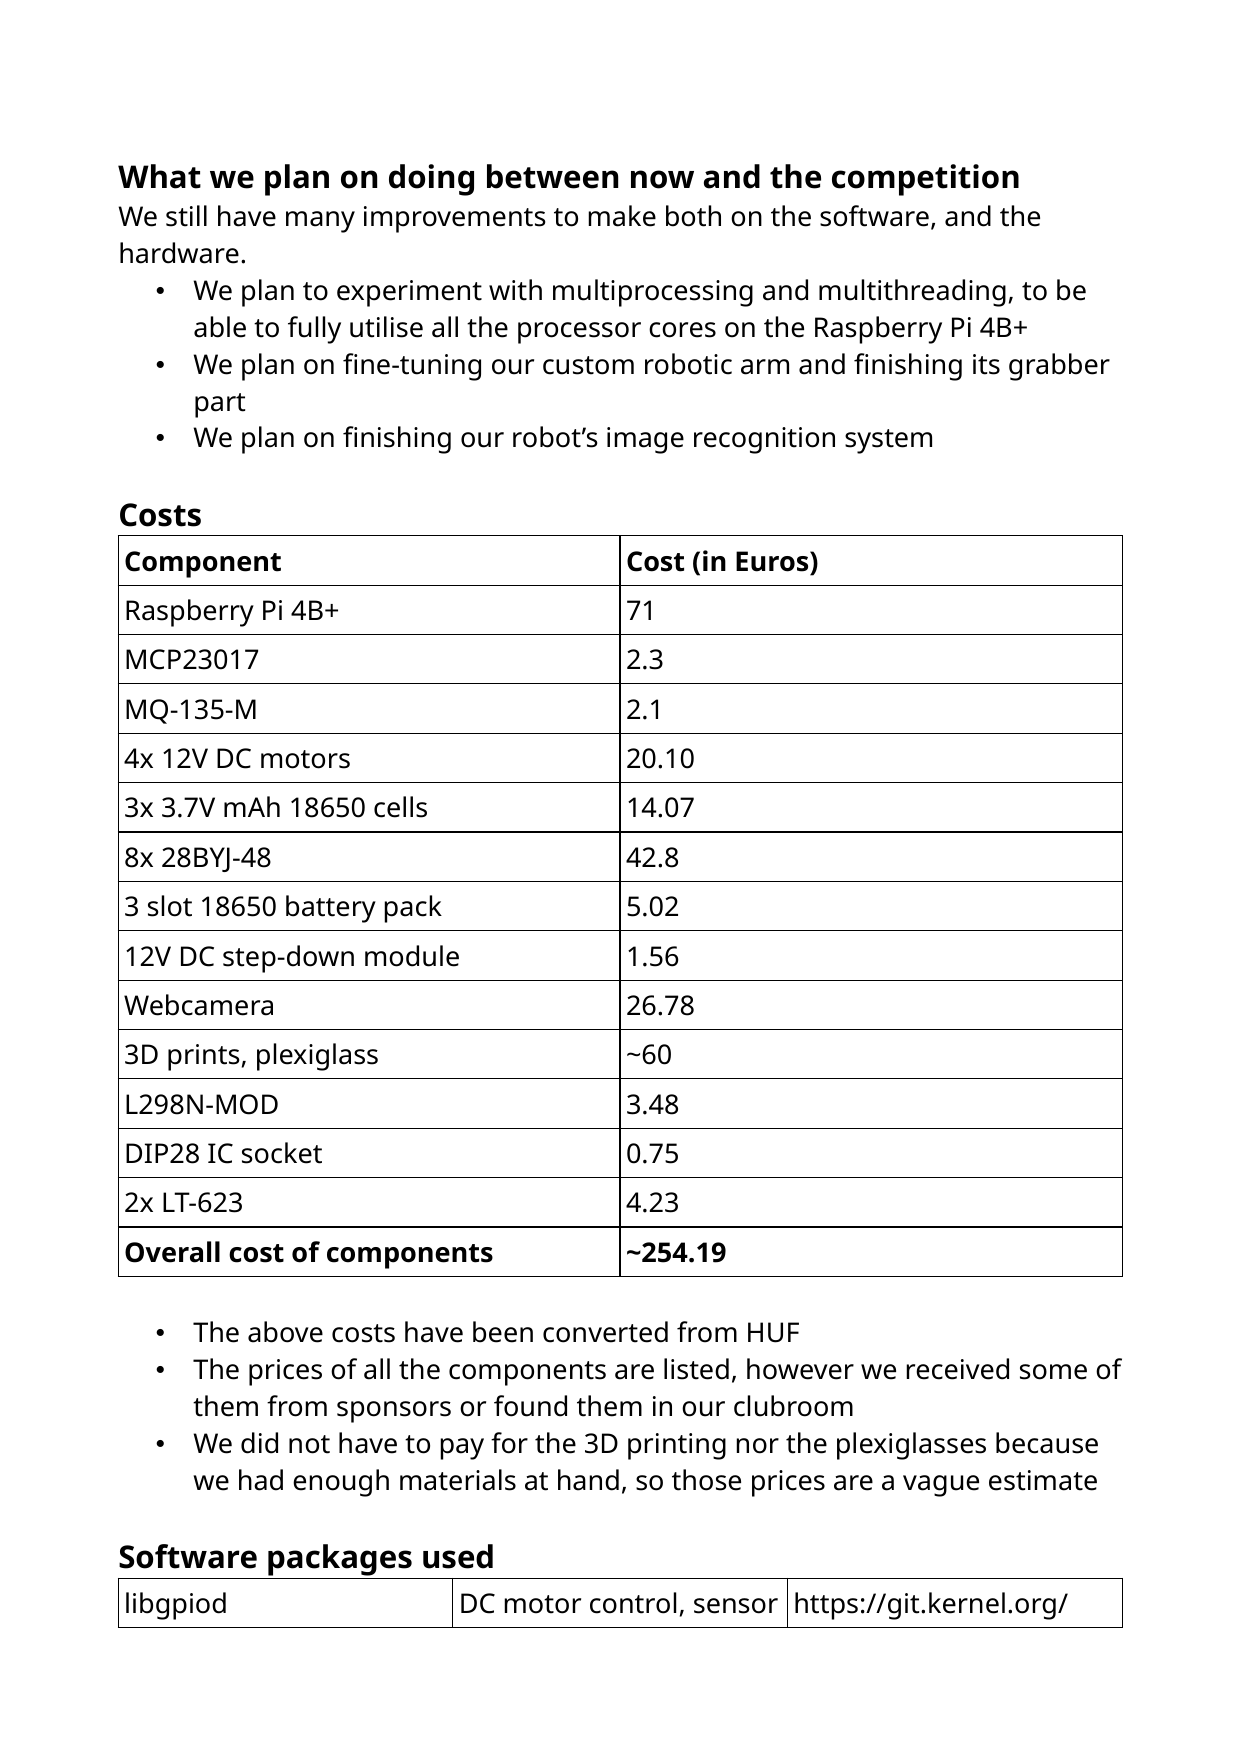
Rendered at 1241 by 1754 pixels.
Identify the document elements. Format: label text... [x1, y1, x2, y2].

table_header Component [119, 536, 619, 584]
table_cell 4.23 [621, 1178, 1122, 1226]
table_cell 2x LT-623 [119, 1178, 619, 1226]
table_cell 2.1 [621, 684, 1122, 733]
table_cell 14.07 [621, 783, 1122, 831]
list We plan on fine-tuning our custom robotic arm and finishing its grabber part [156, 345, 1122, 419]
list We plan on finishing our robot’s image recognition system [156, 419, 1122, 456]
list We plan to experiment with multiprocessing and multithreading, to be able to fully utilise all the processor cores on the Raspberry Pi 4B+ [156, 271, 1122, 345]
table_cell 3 slot 18650 battery pack [119, 882, 619, 930]
table_cell ~60 [621, 1030, 1122, 1078]
table_cell 20.10 [621, 734, 1122, 782]
table_cell Overall cost of components [119, 1228, 619, 1276]
table_header DC motor control, sensor [453, 1579, 787, 1627]
table_cell 8x 28BYJ-48 [119, 833, 619, 881]
list The prices of all the components are listed, however we received some of them from sponsors or found them in our clubroom [156, 1351, 1122, 1424]
table_cell 71 [621, 586, 1122, 634]
table_cell Raspberry Pi 4B+ [119, 586, 619, 634]
table_header libgpiod [119, 1579, 452, 1627]
table_cell MQ-135-M [119, 684, 619, 733]
table_cell 42.8 [621, 833, 1122, 881]
table_cell MCP23017 [119, 635, 619, 683]
table_header https://git.kernel.org/ [788, 1579, 1122, 1627]
table_cell ~254.19 [621, 1228, 1122, 1276]
table_cell 4x 12V DC motors [119, 734, 619, 782]
table_cell 1.56 [621, 931, 1122, 979]
text We still have many improvements to make both on the software, and the hardware. [118, 198, 1122, 271]
table_header Cost (in Euros) [621, 536, 1122, 584]
table_cell 2.3 [621, 635, 1122, 683]
table_cell 3x 3.7V mAh 18650 cells [119, 783, 619, 831]
table_cell 3D prints, plexiglass [119, 1030, 619, 1078]
list The above costs have been converted from HUF [156, 1314, 1122, 1351]
list We did not have to pay for the 3D printing nor the plexiglasses because we had enough materials at hand, so those prices are a vague estimate [156, 1424, 1122, 1498]
table_cell 0.75 [621, 1129, 1122, 1177]
text What we plan on doing between now and the competition [118, 155, 1122, 198]
text Costs [118, 493, 1122, 535]
table_cell 12V DC step-down module [119, 931, 619, 979]
table_cell 5.02 [621, 882, 1122, 930]
table_cell L298N-MOD [119, 1079, 619, 1128]
text Software packages used [118, 1535, 1122, 1578]
table_cell Webcamera [119, 981, 619, 1029]
table_cell 26.78 [621, 981, 1122, 1029]
table_cell 3.48 [621, 1079, 1122, 1128]
table_cell DIP28 IC socket [119, 1129, 619, 1177]
